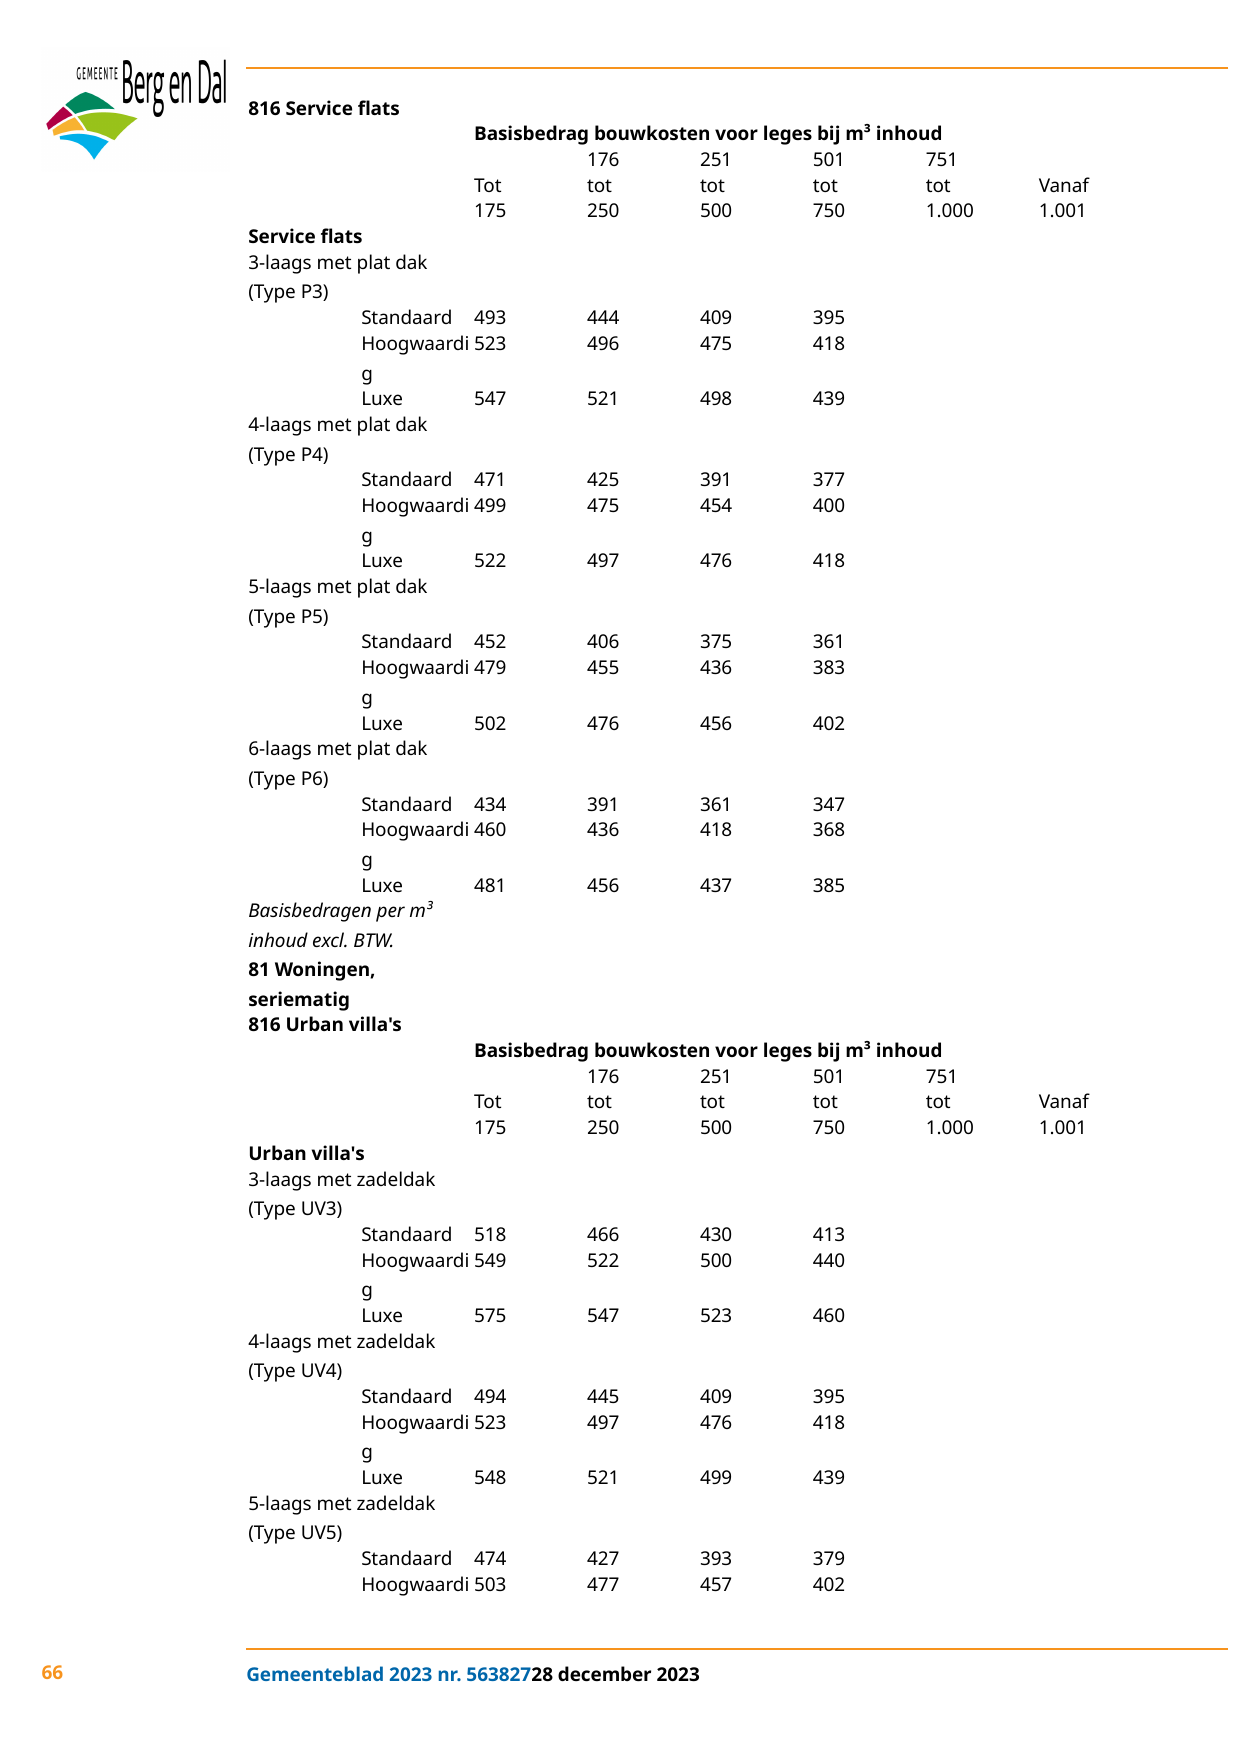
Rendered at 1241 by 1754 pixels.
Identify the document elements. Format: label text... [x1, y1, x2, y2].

table_cell Luxe [361, 386, 474, 411]
table_cell 548 [474, 1464, 587, 1490]
table_cell [1039, 95, 1152, 121]
table_cell [700, 249, 813, 304]
table_header 81 Woningen, seriematig [248, 956, 474, 1011]
table_cell [926, 654, 1038, 710]
table_cell 347 [813, 791, 926, 816]
table_cell [926, 305, 1038, 330]
table_cell 445 [587, 1383, 700, 1409]
table_cell [248, 1571, 361, 1597]
table_cell [587, 1166, 700, 1221]
table_cell [587, 1328, 700, 1383]
table_cell tot [587, 172, 700, 198]
table_cell 476 [587, 710, 700, 735]
table_cell [926, 791, 1038, 816]
table_cell 437 [700, 872, 813, 897]
table_cell 3-laags met zadeldak (Type UV3) [248, 1166, 474, 1221]
table_cell 497 [587, 1409, 700, 1464]
table_cell 418 [700, 816, 813, 872]
table_cell 501 [813, 146, 926, 172]
table_cell 383 [813, 654, 926, 710]
table_cell 475 [700, 330, 813, 386]
table_cell 251 [700, 146, 813, 172]
table_cell 434 [474, 791, 587, 816]
table_cell tot [926, 172, 1038, 198]
table_cell [1039, 146, 1152, 172]
table_cell Basisbedragen per m³ inhoud excl. BTW. [248, 898, 474, 953]
table_cell [1039, 492, 1152, 548]
table_cell Standaard [361, 1221, 474, 1247]
table_cell [926, 411, 1038, 467]
table_cell Standaard [361, 467, 474, 492]
table_cell [248, 791, 361, 816]
table_cell [361, 1114, 474, 1140]
table_cell Service flats [248, 224, 474, 249]
table_cell [248, 1063, 361, 1089]
table_cell 547 [474, 386, 587, 411]
table_cell 436 [700, 654, 813, 710]
table_cell [926, 1328, 1038, 1383]
table_cell 455 [587, 654, 700, 710]
table_cell 750 [813, 198, 926, 223]
table_cell [700, 1166, 813, 1221]
table_cell 251 [700, 1063, 813, 1089]
table_cell Basisbedrag bouwkosten voor leges bij m³ inhoud [474, 1037, 1152, 1063]
table_cell 361 [700, 791, 813, 816]
table_cell [474, 1490, 587, 1545]
table_cell [361, 1037, 474, 1063]
table_cell 457 [700, 1571, 813, 1597]
table_cell [1039, 1328, 1152, 1383]
table_cell Hoogwaardig [361, 816, 474, 872]
table_cell 500 [700, 1247, 813, 1302]
table_cell 418 [813, 548, 926, 573]
table_cell [1039, 573, 1152, 629]
table_cell [926, 1409, 1038, 1464]
table_cell Hoogwaardig [361, 492, 474, 548]
table_cell Tot [474, 172, 587, 198]
table_cell [926, 224, 1038, 249]
table_cell 460 [813, 1302, 926, 1328]
table_cell Vanaf [1039, 172, 1152, 198]
table_cell Luxe [361, 1302, 474, 1328]
table_cell 391 [700, 467, 813, 492]
table_cell [700, 1140, 813, 1166]
table_cell [1039, 629, 1152, 654]
table_cell 466 [587, 1221, 700, 1247]
table_cell 499 [474, 492, 587, 548]
table_cell 523 [700, 1302, 813, 1328]
table_cell [361, 1089, 474, 1114]
table_cell 368 [813, 816, 926, 872]
table_cell [1039, 1571, 1152, 1597]
table_cell [474, 1063, 587, 1089]
table_cell 751 [926, 146, 1038, 172]
table_cell 476 [700, 1409, 813, 1464]
table_cell [474, 1140, 587, 1166]
table_header [474, 956, 587, 1011]
table_cell 452 [474, 629, 587, 654]
table_cell 500 [700, 1114, 813, 1140]
table_cell tot [700, 172, 813, 198]
table_cell 176 [587, 1063, 700, 1089]
table_cell Hoogwaardig [361, 654, 474, 710]
table_cell Hoogwaardig [361, 1247, 474, 1302]
table_cell [1039, 411, 1152, 467]
table_cell 456 [587, 872, 700, 897]
table_cell [587, 249, 700, 304]
table_cell [587, 1490, 700, 1545]
table_cell [474, 224, 587, 249]
table_cell [1039, 710, 1152, 735]
table_cell [474, 1166, 587, 1221]
table_cell Luxe [361, 710, 474, 735]
table_cell Basisbedrag bouwkosten voor leges bij m³ inhoud [474, 121, 1152, 146]
table_cell [700, 224, 813, 249]
table_cell 521 [587, 1464, 700, 1490]
table_cell 522 [587, 1247, 700, 1302]
table_cell 409 [700, 1383, 813, 1409]
table_cell [361, 198, 474, 223]
table_cell [248, 146, 361, 172]
table_cell [1039, 1464, 1152, 1490]
table_cell [474, 146, 587, 172]
table_cell 816 Urban villa's [248, 1011, 474, 1037]
table_cell Standaard [361, 1383, 474, 1409]
table_cell [926, 1490, 1038, 1545]
table_cell Standaard [361, 791, 474, 816]
table_cell [926, 467, 1038, 492]
table_cell [361, 172, 474, 198]
table_cell 503 [474, 1571, 587, 1597]
table_cell [1039, 1063, 1152, 1089]
table_cell 385 [813, 872, 926, 897]
table_cell [926, 872, 1038, 897]
table_cell [248, 1221, 361, 1247]
table_cell 250 [587, 1114, 700, 1140]
table_cell [813, 1140, 926, 1166]
table_cell 816 Service flats [248, 95, 474, 121]
table_cell [1039, 305, 1152, 330]
table_cell 499 [700, 1464, 813, 1490]
table_cell [1039, 249, 1152, 304]
table_cell [926, 1464, 1038, 1490]
table_cell tot [587, 1089, 700, 1114]
table_header [1039, 956, 1152, 1011]
table_cell [474, 1011, 587, 1037]
table_cell 375 [700, 629, 813, 654]
table_cell 460 [474, 816, 587, 872]
table_cell [1039, 791, 1152, 816]
table_cell [926, 898, 1038, 953]
table_cell [813, 249, 926, 304]
table_cell [1039, 1302, 1152, 1328]
table_cell 427 [587, 1545, 700, 1571]
table_cell [813, 1328, 926, 1383]
table_cell 479 [474, 654, 587, 710]
table_cell 175 [474, 1114, 587, 1140]
table_cell 418 [813, 330, 926, 386]
table_cell 475 [587, 492, 700, 548]
table_cell 395 [813, 1383, 926, 1409]
table_cell 474 [474, 1545, 587, 1571]
table_cell 502 [474, 710, 587, 735]
table_cell [248, 1114, 361, 1140]
table_cell 444 [587, 305, 700, 330]
table_cell [1039, 1545, 1152, 1571]
table_cell 1.001 [1039, 1114, 1152, 1140]
table_cell 575 [474, 1302, 587, 1328]
table_cell [926, 1011, 1038, 1037]
table_cell [700, 898, 813, 953]
table_cell 518 [474, 1221, 587, 1247]
table_cell [587, 411, 700, 467]
table_cell [248, 629, 361, 654]
table_cell tot [926, 1089, 1038, 1114]
table_cell 498 [700, 386, 813, 411]
table_cell 4-laags met zadeldak (Type UV4) [248, 1328, 474, 1383]
table_cell 425 [587, 467, 700, 492]
table_cell [248, 1037, 361, 1063]
table_cell 176 [587, 146, 700, 172]
table_cell 494 [474, 1383, 587, 1409]
table_cell 471 [474, 467, 587, 492]
table_cell 522 [474, 548, 587, 573]
picture [41, 47, 231, 172]
table_cell [1039, 1409, 1152, 1464]
table_cell Hoogwaardi [361, 1571, 474, 1597]
table_cell 406 [587, 629, 700, 654]
table_cell [813, 1490, 926, 1545]
table_cell [1039, 330, 1152, 386]
table_header [926, 956, 1038, 1011]
table_cell [813, 573, 926, 629]
table_cell 521 [587, 386, 700, 411]
table_cell [248, 872, 361, 897]
table_cell [587, 1011, 700, 1037]
table_cell 430 [700, 1221, 813, 1247]
table_cell [248, 1409, 361, 1464]
table_cell 6-laags met plat dak (Type P6) [248, 735, 474, 791]
table_cell [926, 548, 1038, 573]
table_cell [700, 95, 813, 121]
table_cell 547 [587, 1302, 700, 1328]
table_cell tot [813, 172, 926, 198]
table_cell Luxe [361, 1464, 474, 1490]
table_cell Tot [474, 1089, 587, 1114]
table_cell Luxe [361, 548, 474, 573]
table_cell 400 [813, 492, 926, 548]
table_cell [1039, 467, 1152, 492]
table_cell [361, 146, 474, 172]
table_cell 751 [926, 1063, 1038, 1089]
table_cell 439 [813, 1464, 926, 1490]
table_cell 1.000 [926, 198, 1038, 223]
table_cell [587, 735, 700, 791]
table_cell [926, 1247, 1038, 1302]
table_cell [1039, 1383, 1152, 1409]
table_cell [1039, 1247, 1152, 1302]
table_cell [1039, 816, 1152, 872]
table_cell [700, 411, 813, 467]
table_cell [1039, 1490, 1152, 1545]
table_cell [926, 629, 1038, 654]
table_cell 436 [587, 816, 700, 872]
table_cell tot [700, 1089, 813, 1114]
table_cell Luxe [361, 872, 474, 897]
table_cell [926, 1545, 1038, 1571]
table_cell 250 [587, 198, 700, 223]
table_cell 5-laags met zadeldak (Type UV5) [248, 1490, 474, 1545]
table_cell 477 [587, 1571, 700, 1597]
table_cell [1039, 735, 1152, 791]
table_cell [361, 121, 474, 146]
table_cell [700, 1011, 813, 1037]
table_cell [248, 386, 361, 411]
table_cell [926, 386, 1038, 411]
table_cell 454 [700, 492, 813, 548]
table_cell [361, 1063, 474, 1089]
table_cell [248, 710, 361, 735]
table_cell [474, 573, 587, 629]
table_cell [248, 467, 361, 492]
table_cell 493 [474, 305, 587, 330]
table_cell [248, 1464, 361, 1490]
table_cell 439 [813, 386, 926, 411]
table_cell [587, 573, 700, 629]
table_cell 391 [587, 791, 700, 816]
table_cell [813, 95, 926, 121]
table_cell [474, 95, 587, 121]
table_cell [1039, 654, 1152, 710]
table_cell [248, 654, 361, 710]
table_cell Standaard [361, 305, 474, 330]
table_cell 1.001 [1039, 198, 1152, 223]
table_cell 413 [813, 1221, 926, 1247]
table_cell 476 [700, 548, 813, 573]
table_cell 750 [813, 1114, 926, 1140]
table_cell tot [813, 1089, 926, 1114]
table_cell [926, 492, 1038, 548]
table_cell [587, 224, 700, 249]
table_cell [248, 492, 361, 548]
table_cell [926, 1302, 1038, 1328]
table_cell [926, 1383, 1038, 1409]
table_cell [926, 573, 1038, 629]
table_cell [474, 1328, 587, 1383]
table_cell [1039, 1221, 1152, 1247]
table_cell [926, 1221, 1038, 1247]
table_cell [587, 898, 700, 953]
table_cell [587, 95, 700, 121]
table_cell 402 [813, 1571, 926, 1597]
table_cell [474, 898, 587, 953]
table_cell 496 [587, 330, 700, 386]
table_cell Standaard [361, 1545, 474, 1571]
table_cell [1039, 224, 1152, 249]
table_cell Standaard [361, 629, 474, 654]
table_cell [926, 95, 1038, 121]
table_cell [926, 1140, 1038, 1166]
table_cell 3-laags met plat dak (Type P3) [248, 249, 474, 304]
table_cell 377 [813, 467, 926, 492]
table_cell [587, 1140, 700, 1166]
table_cell 440 [813, 1247, 926, 1302]
table_cell [813, 898, 926, 953]
table_header [813, 956, 926, 1011]
table_cell [1039, 872, 1152, 897]
table_cell 497 [587, 548, 700, 573]
table_cell [926, 710, 1038, 735]
table_cell Urban villa's [248, 1140, 474, 1166]
table_cell [248, 1089, 361, 1114]
table_cell [248, 305, 361, 330]
table_cell Vanaf [1039, 1089, 1152, 1114]
table_cell [700, 1328, 813, 1383]
table_cell [474, 735, 587, 791]
table_cell [1039, 548, 1152, 573]
table_cell 175 [474, 198, 587, 223]
table_cell 379 [813, 1545, 926, 1571]
table_cell [926, 249, 1038, 304]
table_cell [813, 1166, 926, 1221]
table_cell [813, 735, 926, 791]
table_cell [1039, 386, 1152, 411]
table_cell [248, 1545, 361, 1571]
table_cell [248, 172, 361, 198]
table_cell [248, 198, 361, 223]
table_cell [248, 1247, 361, 1302]
table_cell [474, 411, 587, 467]
table_cell 549 [474, 1247, 587, 1302]
table_cell [926, 1166, 1038, 1221]
table_cell [926, 735, 1038, 791]
table_cell [813, 224, 926, 249]
table_cell 501 [813, 1063, 926, 1089]
table_cell 402 [813, 710, 926, 735]
table_cell Hoogwaardig [361, 330, 474, 386]
table_cell [248, 1302, 361, 1328]
table_cell 5-laags met plat dak (Type P5) [248, 573, 474, 629]
table_cell [1039, 1011, 1152, 1037]
table_cell 418 [813, 1409, 926, 1464]
table_cell [813, 1011, 926, 1037]
table_cell [248, 816, 361, 872]
table_cell [248, 548, 361, 573]
table_cell [248, 1383, 361, 1409]
table_cell [248, 330, 361, 386]
table_header [700, 956, 813, 1011]
table_cell [1039, 1140, 1152, 1166]
table_cell 395 [813, 305, 926, 330]
table_cell 500 [700, 198, 813, 223]
table_cell 1.000 [926, 1114, 1038, 1140]
table_cell 393 [700, 1545, 813, 1571]
table_cell [248, 121, 361, 146]
table_cell 523 [474, 1409, 587, 1464]
table_cell [700, 735, 813, 791]
table_cell 4-laags met plat dak (Type P4) [248, 411, 474, 467]
table_cell [700, 1490, 813, 1545]
table_cell [1039, 1166, 1152, 1221]
table_cell Hoogwaardig [361, 1409, 474, 1464]
table_cell [813, 411, 926, 467]
table_cell [1039, 898, 1152, 953]
table_cell 481 [474, 872, 587, 897]
table_cell [700, 573, 813, 629]
table_cell 361 [813, 629, 926, 654]
table_cell [474, 249, 587, 304]
table_cell 456 [700, 710, 813, 735]
table_cell 409 [700, 305, 813, 330]
table_cell 523 [474, 330, 587, 386]
table_cell [926, 330, 1038, 386]
table_cell [926, 1571, 1038, 1597]
table_header [587, 956, 700, 1011]
table_cell [926, 816, 1038, 872]
